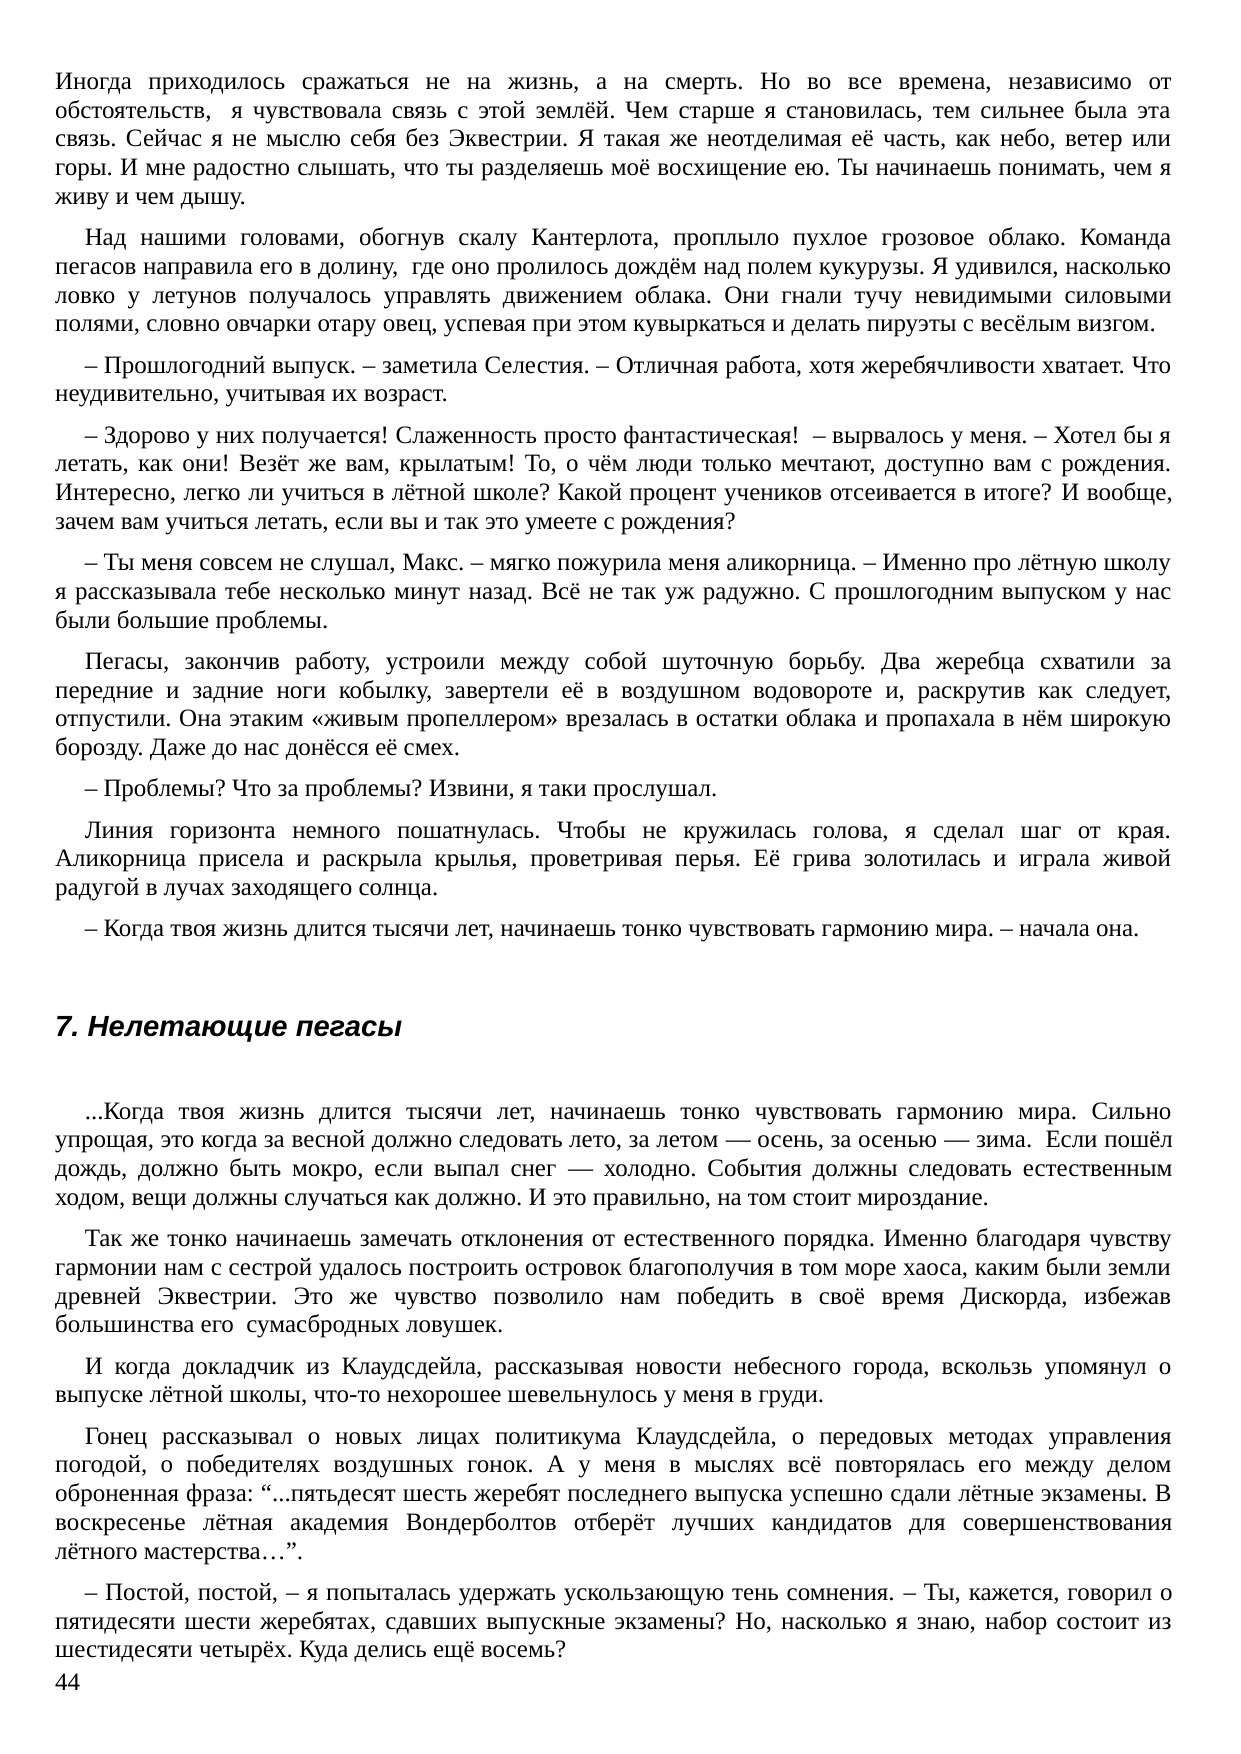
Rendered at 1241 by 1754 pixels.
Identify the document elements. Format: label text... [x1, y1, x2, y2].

text – Ты меня совсем не слушал, Макс. – мягко пожурила меня аликорница. – Именно про лётную школу я рассказывала тебе несколько минут назад. Всё не так уж радужно. С прошлогодним выпуском у нас были большие проблемы. [55, 547, 1173, 633]
text ...Когда твоя жизнь длится тысячи лет, начинаешь тонко чувствовать гармонию мира. Сильно упрощая, это когда за весной должно следовать лето, за летом — осень, за осенью — зима. Если пошёл дождь, должно быть мокро, если выпал снег — холодно. События должны следовать естественным ходом, вещи должны случаться как должно. И это правильно, на том стоит мироздание. [55, 1096, 1173, 1211]
text – Здорово у них получается! Слаженность просто фантастическая! – вырвалось у меня. – Хотел бы я летать, как они! Везёт же вам, крылатым! То, о чём люди только мечтают, доступно вам с рождения. Интересно, легко ли учиться в лётной школе? Какой процент учеников отсеивается в итоге? И вообще, зачем вам учиться летать, если вы и так это умеете с рождения? [55, 420, 1173, 535]
text – Прошлогодний выпуск. – заметила Селестия. – Отличная работа, хотя жеребячливости хватает. Что неудивительно, учитывая их возраст. [55, 350, 1173, 407]
text – Когда твоя жизнь длится тысячи лет, начинаешь тонко чувствовать гармонию мира. – начала она. [55, 913, 1173, 942]
text – Проблемы? Что за проблемы? Извини, я таки прослушал. [55, 773, 1173, 802]
text Линия горизонта немного пошатнулась. Чтобы не кружилась голова, я сделал шаг от края. Аликорница присела и раскрыла крылья, проветривая перья. Её грива золотилась и играла живой радугой в лучах заходящего солнца. [55, 815, 1173, 901]
text Иногда приходилось сражаться не на жизнь, а на смерть. Но во все времена, независимо от обстоятельств, я чувствовала связь с этой землёй. Чем старше я становилась, тем сильнее была эта связь. Сейчас я не мыслю себя без Эквестрии. Я такая же неотделимая её часть, как небо, ветер или горы. И мне радостно слышать, что ты разделяешь моё восхищение ею. Ты начинаешь понимать, чем я живу и чем дышу. [55, 66, 1173, 210]
text – Постой, постой, – я попыталась удержать ускользающую тень сомнения. – Ты, кажется, говорил о пятидесяти шести жеребятах, сдавших выпускные экзамены? Но, насколько я знаю, набор состоит из шестидесяти четырёх. Куда делись ещё восемь? [55, 1577, 1173, 1663]
subtitle 7. Нелетающие пегасы [55, 1008, 1173, 1042]
text Пегасы, закончив работу, устроили между собой шуточную борьбу. Два жеребца схватили за передние и задние ноги кобылку, завертели её в воздушном водовороте и, раскрутив как следует, отпустили. Она этаким «живым пропеллером» врезалась в остатки облака и пропахала в нём широкую борозду. Даже до нас донёсся её смех. [55, 646, 1173, 761]
text Так же тонко начинаешь замечать отклонения от естественного порядка. Именно благодаря чувству гармонии нам с сестрой удалось построить островок благополучия в том море хаоса, каким были земли древней Эквестрии. Это же чувство позволило нам победить в своё время Дискорда, избежав большинства его сумасбродных ловушек. [55, 1223, 1173, 1338]
text Над нашими головами, обогнув скалу Кантерлота, проплыло пухлое грозовое облако. Команда пегасов направила его в долину, где оно пролилось дождём над полем кукурузы. Я удивился, насколько ловко у летунов получалось управлять движением облака. Они гнали тучу невидимыми силовыми полями, словно овчарки отару овец, успевая при этом кувыркаться и делать пируэты с весёлым визгом. [55, 222, 1173, 337]
text Гонец рассказывал о новых лицах политикума Клаудсдейла, о передовых методах управления погодой, о победителях воздушных гонок. А у меня в мыслях всё повторялась его между делом оброненная фраза: “...пятьдесят шесть жеребят последнего выпуска успешно сдали лётные экзамены. В воскресенье лётная академия Вондерболтов отберёт лучших кандидатов для совершенствования лётного мастерства…”. [55, 1421, 1173, 1564]
text И когда докладчик из Клаудсдейла, рассказывая новости небесного города, вскользь упомянул о выпуске лётной школы, что-то нехорошее шевельнулось у меня в груди. [55, 1351, 1173, 1408]
